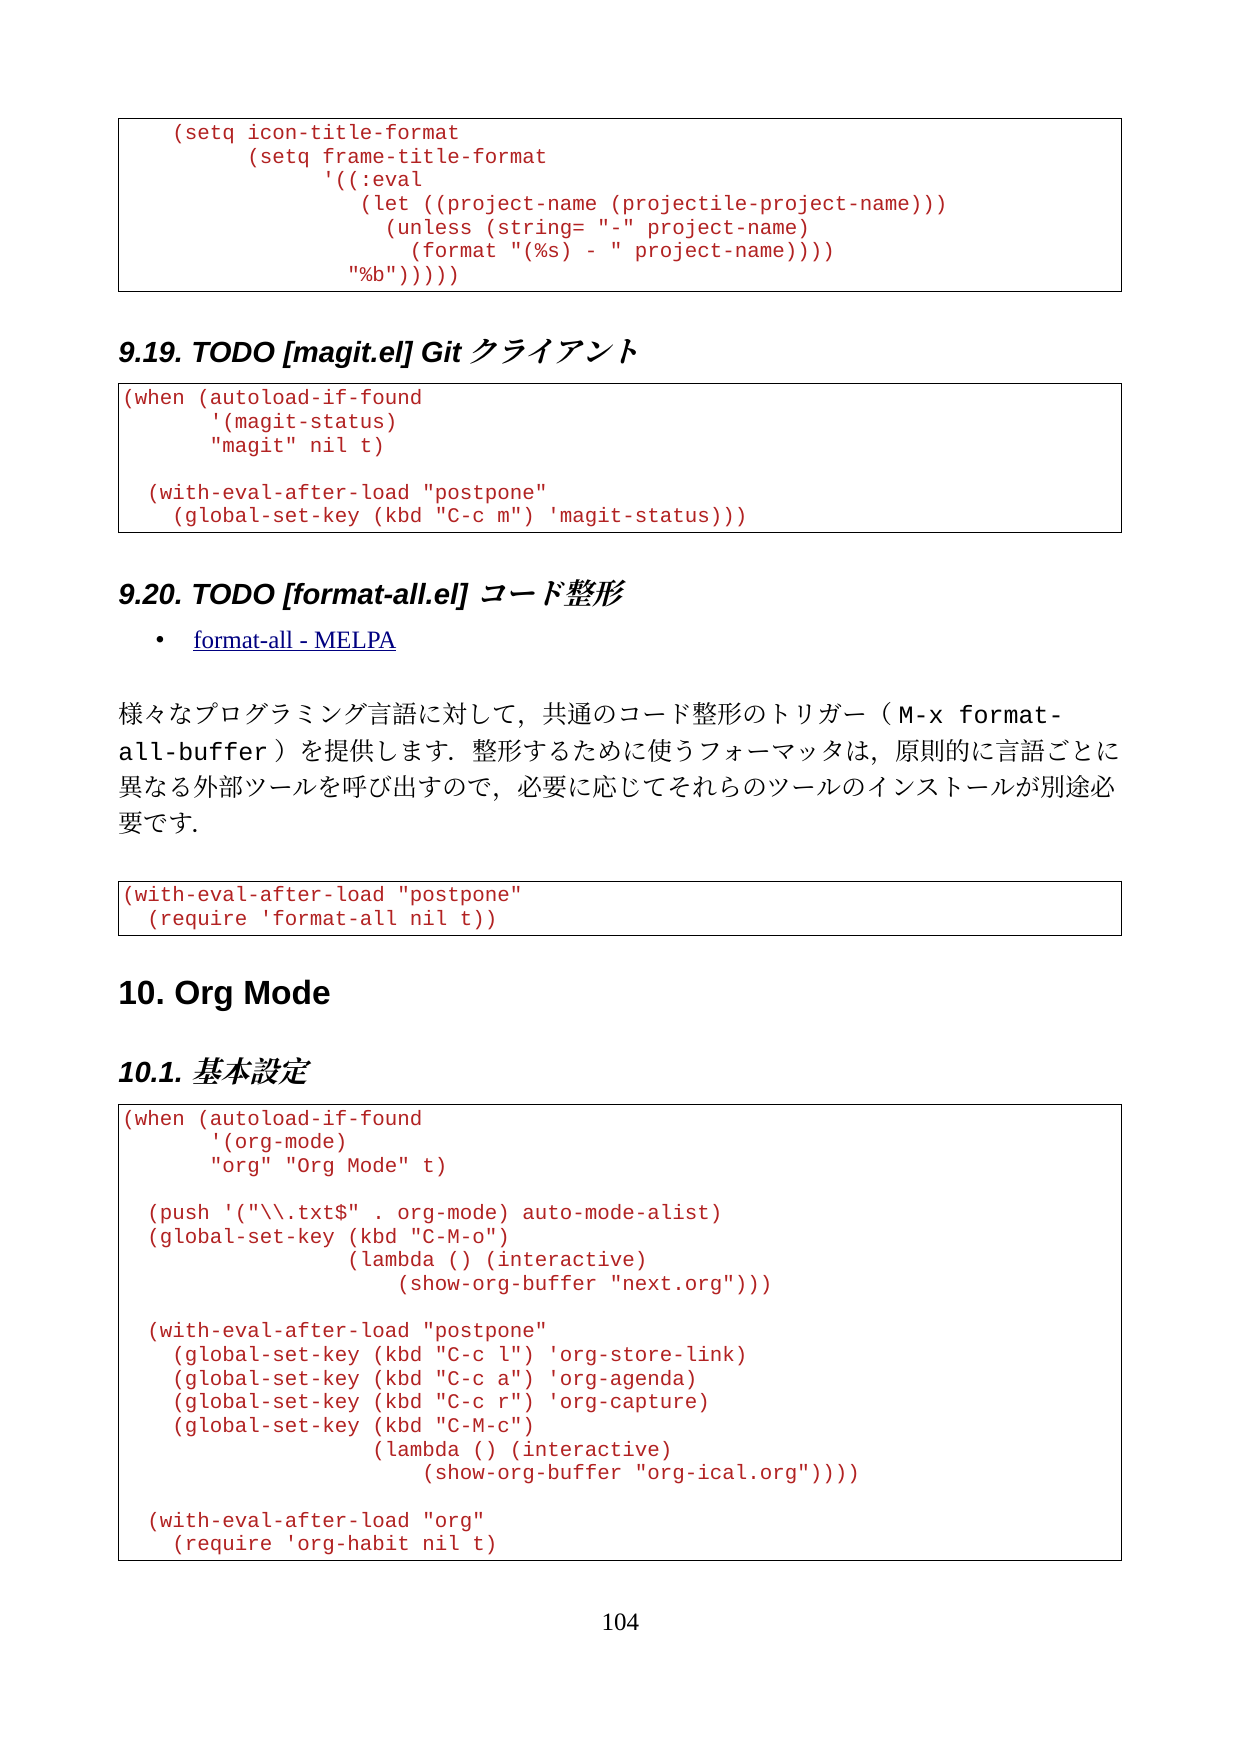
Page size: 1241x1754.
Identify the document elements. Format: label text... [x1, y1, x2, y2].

text '(magit-status) [119, 407, 1121, 431]
text (unless (string= "-" project-name) [119, 213, 1121, 236]
text (require 'format-all nil t)) [119, 904, 1121, 935]
text (with-eval-after-load "postpone" [119, 1316, 1121, 1340]
text (with-eval-after-load "postpone" [119, 478, 1121, 502]
text (when (autoload-if-found [119, 1105, 1121, 1127]
text 様々なプログラミング言語に対して，共通のコード整形のトリガー（ M-x format-all-buffer ）を提供します．整形するために使うフォーマッタは，原則的に言語ごとに異なる外部ツールを呼び出すので，必要に応じてそれらのツールのインストールが別途必要です． [118, 695, 1122, 868]
text (lambda () (interactive) [119, 1435, 1121, 1458]
list format-all - MELPA [156, 625, 1122, 682]
text (with-eval-after-load "org" [119, 1506, 1121, 1529]
text (global-set-key (kbd "C-c l") 'org-store-link) [119, 1340, 1121, 1364]
text '(org-mode) [119, 1127, 1121, 1151]
text (format "(%s) - " project-name)))) [119, 236, 1121, 260]
text (global-set-key (kbd "C-c r") 'org-capture) [119, 1387, 1121, 1411]
subtitle TODO [format-all.el] コード整形 [118, 571, 1122, 612]
text (global-set-key (kbd "C-c m") 'magit-status))) [119, 502, 1121, 532]
text (push '("\\.txt$" . org-mode) auto-mode-alist) [119, 1198, 1121, 1222]
text "magit" nil t) [119, 431, 1121, 454]
text (show-org-buffer "next.org"))) [119, 1269, 1121, 1293]
text (require 'org-habit nil t) [119, 1529, 1121, 1560]
text "%b"))))) [119, 260, 1121, 291]
text (global-set-key (kbd "C-M-o") [119, 1222, 1121, 1246]
text (setq icon-title-format [119, 119, 1121, 142]
subtitle TODO [magit.el] Gitクライアント [118, 329, 1122, 371]
text (global-set-key (kbd "C-c a") 'org-agenda) [119, 1364, 1121, 1387]
text (when (autoload-if-found [119, 384, 1121, 407]
text (global-set-key (kbd "C-M-c") [119, 1411, 1121, 1435]
text (setq frame-title-format [119, 142, 1121, 165]
text '((:eval [119, 165, 1121, 189]
text (let ((project-name (projectile-project-name))) [119, 189, 1121, 213]
text (lambda () (interactive) [119, 1246, 1121, 1269]
text (with-eval-after-load "postpone" [119, 882, 1121, 904]
subtitle 基本設定 [118, 1049, 1122, 1091]
text (show-org-buffer "org-ical.org")))) [119, 1458, 1121, 1482]
text "org" "Org Mode" t) [119, 1151, 1121, 1174]
subtitle Org Mode [118, 973, 1122, 1012]
